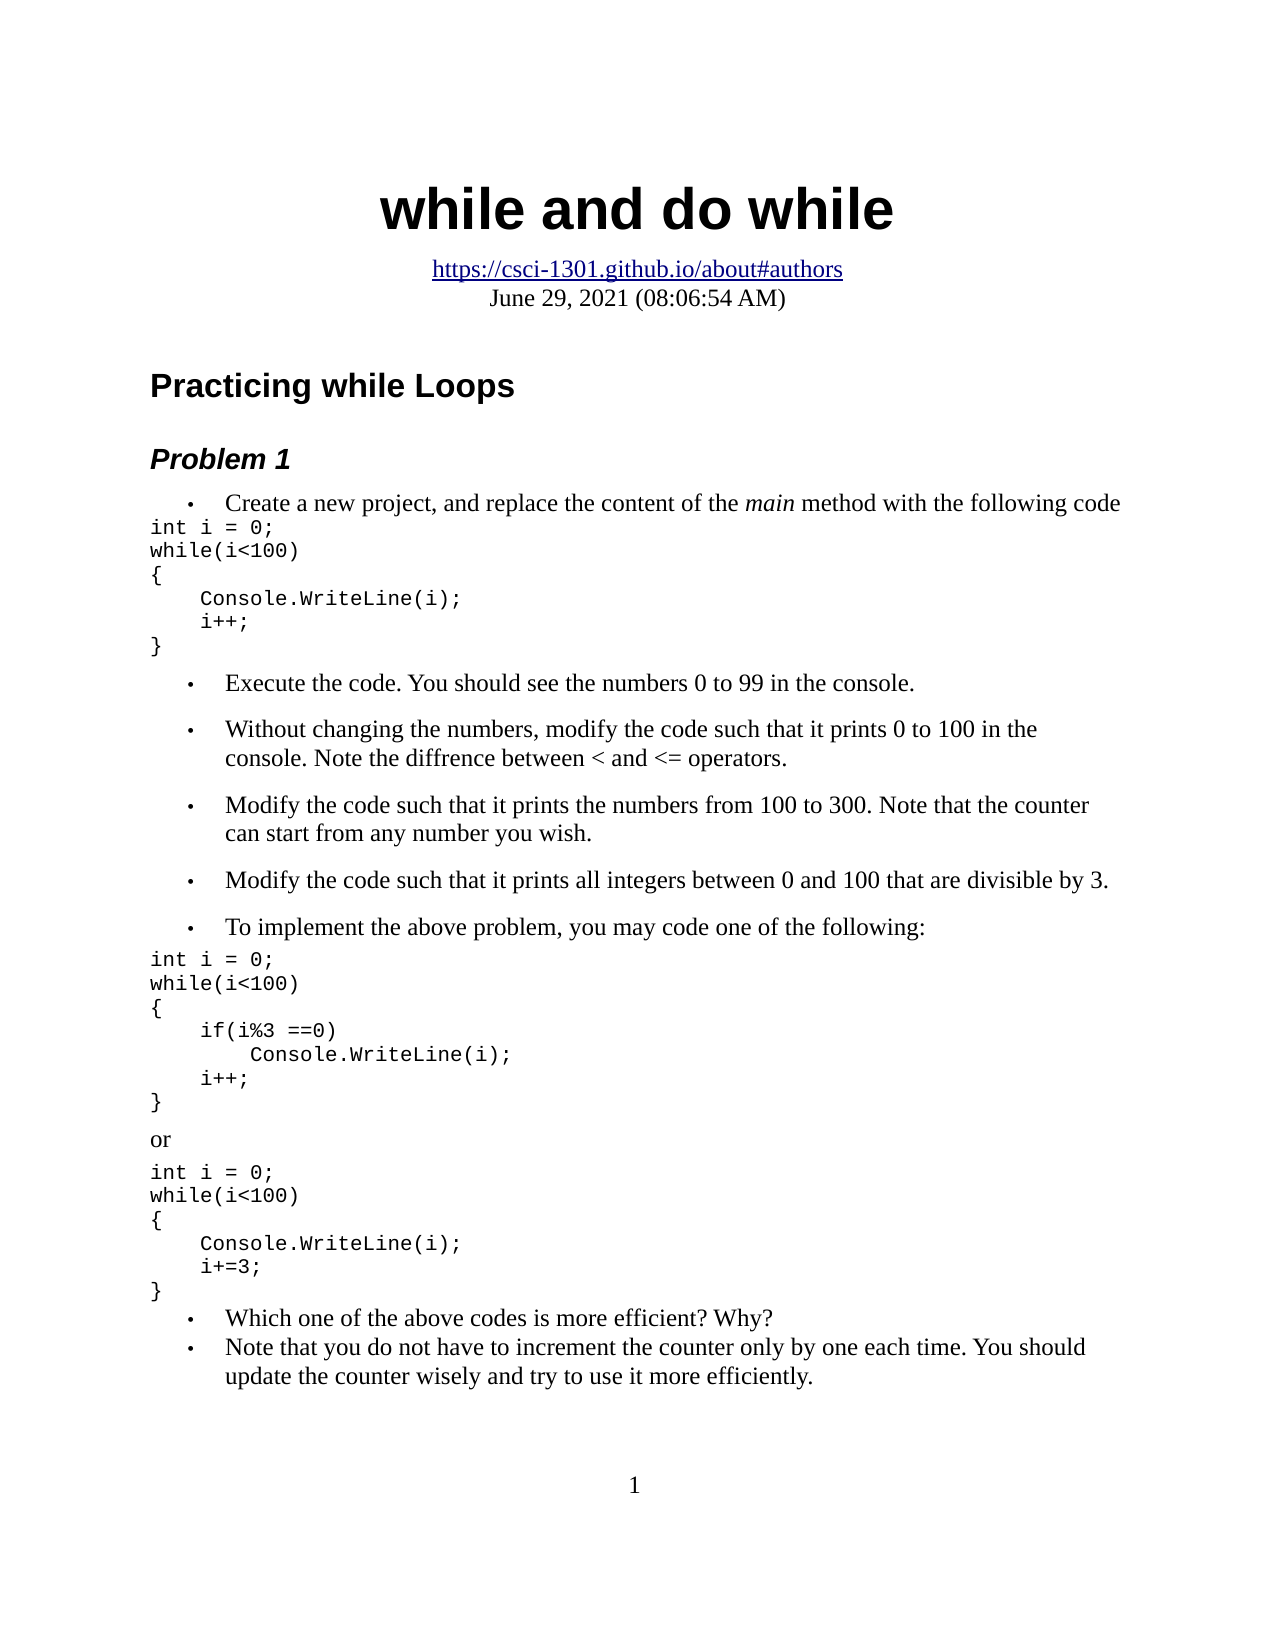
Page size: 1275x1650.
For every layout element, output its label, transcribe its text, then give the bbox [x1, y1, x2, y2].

text { [150, 1209, 1125, 1233]
text int i = 0; [150, 517, 1125, 540]
list Without changing the numbers, modify the code such that it prints 0 to 100 in the console. Note the diffrence between < and <= operators. [187, 714, 1125, 772]
text int i = 0; [150, 1162, 1125, 1185]
text Console.WriteLine(i); [150, 1044, 1125, 1068]
text while(i<100) [150, 540, 1125, 564]
text Console.WriteLine(i); [150, 588, 1125, 611]
text } [150, 1280, 1125, 1303]
text Console.WriteLine(i); [150, 1233, 1125, 1256]
list Modify the code such that it prints all integers between 0 and 100 that are divisible by 3. [187, 865, 1125, 894]
text https://csci-1301.github.io/about#authors [150, 254, 1125, 283]
list Execute the code. You should see the numbers 0 to 99 in the console. [187, 668, 1125, 696]
text i++; [150, 1068, 1125, 1091]
text } [150, 635, 1125, 659]
list Create a new project, and replace the content of the main method with the following code [187, 488, 1125, 517]
text { [150, 564, 1125, 588]
text while(i<100) [150, 973, 1125, 997]
text or [150, 1124, 1125, 1153]
text while(i<100) [150, 1185, 1125, 1209]
subtitle Practicing while Loops [150, 366, 1125, 404]
list Note that you do not have to increment the counter only by one each time. You should update the counter wisely and try to use it more efficiently. [187, 1332, 1125, 1390]
list Modify the code such that it prints the numbers from 100 to 300. Note that the counter can start from any number you wish. [187, 790, 1125, 847]
list Which one of the above codes is more efficient? Why? [187, 1303, 1125, 1332]
text int i = 0; [150, 949, 1125, 973]
list To implement the above problem, you may code one of the following: [187, 912, 1125, 941]
text June 29, 2021 (08:06:54 AM) [150, 283, 1125, 312]
title while and do while [150, 175, 1125, 242]
subtitle Problem 1 [150, 442, 1125, 476]
text { [150, 997, 1125, 1020]
text i++; [150, 611, 1125, 635]
text if(i%3 ==0) [150, 1020, 1125, 1044]
text i+=3; [150, 1256, 1125, 1280]
text } [150, 1091, 1125, 1115]
